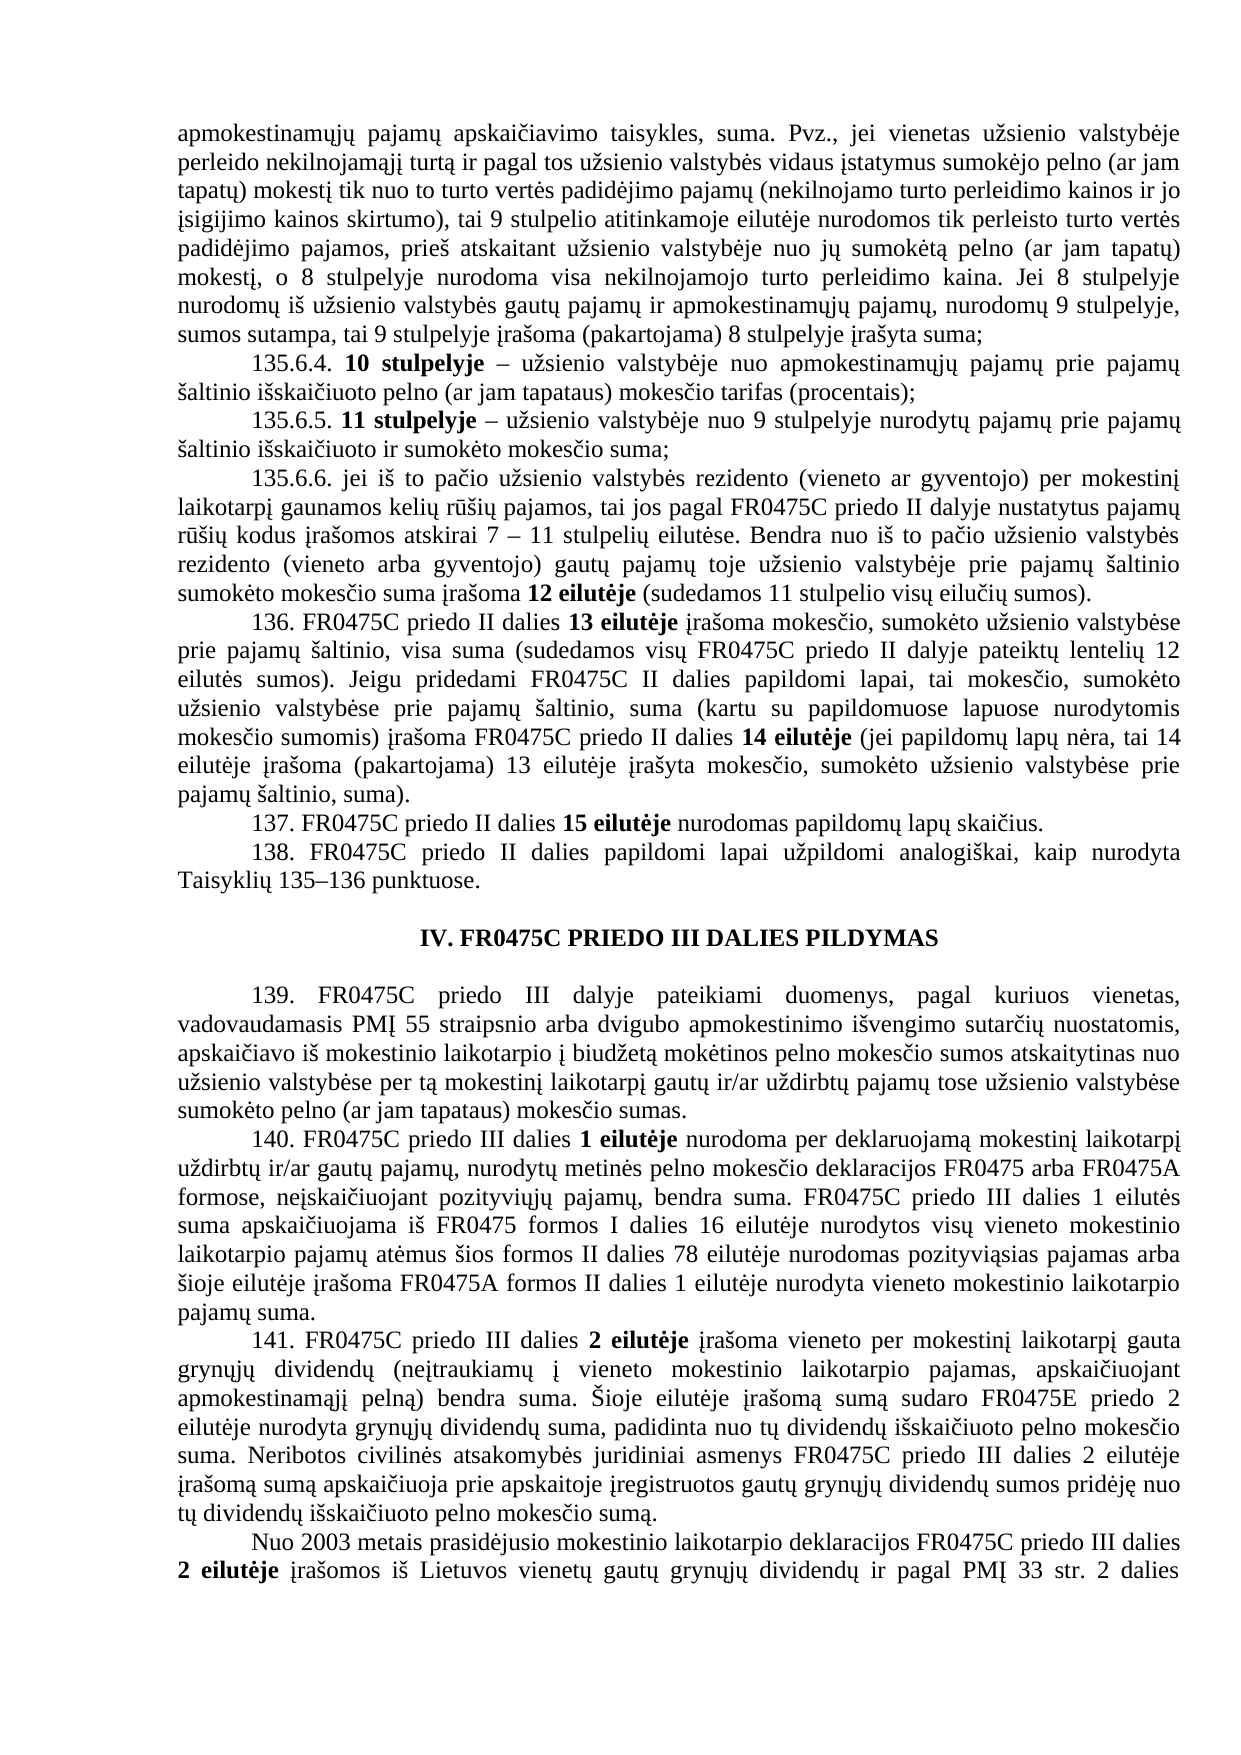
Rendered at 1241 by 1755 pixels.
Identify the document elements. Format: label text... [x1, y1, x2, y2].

text Nuo 2003 metais prasidėjusio mokestinio laikotarpio deklaracijos FR0475C priedo III dalies 2 eilutėje įrašomos iš Lietuvos vienetų gautų grynųjų dividendų ir pagal PMĮ 33 str. 2 dalies [177, 1527, 1181, 1584]
text apmokestinamųjų pajamų apskaičiavimo taisykles, suma. Pvz., jei vienetas užsienio valstybėje perleido nekilnojamąjį turtą ir pagal tos užsienio valstybės vidaus įstatymus sumokėjo pelno (ar jam tapatų) mokestį tik nuo to turto vertės padidėjimo pajamų (nekilnojamo turto perleidimo kainos ir jo įsigijimo kainos skirtumo), tai 9 stulpelio atitinkamoje eilutėje nurodomos tik perleisto turto vertės padidėjimo pajamos, prieš atskaitant užsienio valstybėje nuo jų sumokėtą pelno (ar jam tapatų) mokestį, o 8 stulpelyje nurodoma visa nekilnojamojo turto perleidimo kaina. Jei 8 stulpelyje nurodomų iš užsienio valstybės gautų pajamų ir apmokestinamųjų pajamų, nurodomų 9 stulpelyje, sumos sutampa, tai 9 stulpelyje įrašoma (pakartojama) 8 stulpelyje įrašyta suma; [177, 118, 1181, 348]
text 135.6.6. jei iš to pačio užsienio valstybės rezidento (vieneto ar gyventojo) per mokestinį laikotarpį gaunamos kelių rūšių pajamos, tai jos pagal FR0475C priedo II dalyje nustatytus pajamų rūšių kodus įrašomos atskirai 7 – 11 stulpelių eilutėse. Bendra nuo iš to pačio užsienio valstybės rezidento (vieneto arba gyventojo) gautų pajamų toje užsienio valstybėje prie pajamų šaltinio sumokėto mokesčio suma įrašoma 12 eilutėje (sudedamos 11 stulpelio visų eilučių sumos). [177, 463, 1181, 607]
text 136. FR0475C priedo II dalies 13 eilutėje įrašoma mokesčio, sumokėto užsienio valstybėse prie pajamų šaltinio, visa suma (sudedamos visų FR0475C priedo II dalyje pateiktų lentelių 12 eilutės sumos). Jeigu pridedami FR0475C II dalies papildomi lapai, tai mokesčio, sumokėto užsienio valstybėse prie pajamų šaltinio, suma (kartu su papildomuose lapuose nurodytomis mokesčio sumomis) įrašoma FR0475C priedo II dalies 14 eilutėje (jei papildomų lapų nėra, tai 14 eilutėje įrašoma (pakartojama) 13 eilutėje įrašyta mokesčio, sumokėto užsienio valstybėse prie pajamų šaltinio, suma). [177, 607, 1181, 808]
text 135.6.5. 11 stulpelyje – užsienio valstybėje nuo 9 stulpelyje nurodytų pajamų prie pajamų šaltinio išskaičiuoto ir sumokėto mokesčio suma; [177, 406, 1181, 463]
text 140. FR0475C priedo III dalies 1 eilutėje nurodoma per deklaruojamą mokestinį laikotarpį uždirbtų ir/ar gautų pajamų, nurodytų metinės pelno mokesčio deklaracijos FR0475 arba FR0475A formose, neįskaičiuojant pozityviųjų pajamų, bendra suma. FR0475C priedo III dalies 1 eilutės suma apskaičiuojama iš FR0475 formos I dalies 16 eilutėje nurodytos visų vieneto mokestinio laikotarpio pajamų atėmus šios formos II dalies 78 eilutėje nurodomas pozityviąsias pajamas arba šioje eilutėje įrašoma FR0475A formos II dalies 1 eilutėje nurodyta vieneto mokestinio laikotarpio pajamų suma. [177, 1124, 1181, 1326]
text 141. FR0475C priedo III dalies 2 eilutėje įrašoma vieneto per mokestinį laikotarpį gauta grynųjų dividendų (neįtraukiamų į vieneto mokestinio laikotarpio pajamas, apskaičiuojant apmokestinamąjį pelną) bendra suma. Šioje eilutėje įrašomą sumą sudaro FR0475E priedo 2 eilutėje nurodyta grynųjų dividendų suma, padidinta nuo tų dividendų išskaičiuoto pelno mokesčio suma. Neribotos civilinės atsakomybės juridiniai asmenys FR0475C priedo III dalies 2 eilutėje įrašomą sumą apskaičiuoja prie apskaitoje įregistruotos gautų grynųjų dividendų sumos pridėję nuo tų dividendų išskaičiuoto pelno mokesčio sumą. [177, 1326, 1181, 1527]
text 139. FR0475C priedo III dalyje pateikiami duomenys, pagal kuriuos vienetas, vadovaudamasis PMĮ 55 straipsnio arba dvigubo apmokestinimo išvengimo sutarčių nuostatomis, apskaičiavo iš mokestinio laikotarpio į biudžetą mokėtinos pelno mokesčio sumos atskaitytinas nuo užsienio valstybėse per tą mokestinį laikotarpį gautų ir/ar uždirbtų pajamų tose užsienio valstybėse sumokėto pelno (ar jam tapataus) mokesčio sumas. [177, 981, 1181, 1124]
text IV. FR0475C PRIEDO III DALIES PILDYMAS [177, 923, 1181, 952]
text 138. FR0475C priedo II dalies papildomi lapai užpildomi analogiškai, kaip nurodyta Taisyklių 135–136 punktuose. [177, 837, 1181, 894]
text 135.6.4. 10 stulpelyje – užsienio valstybėje nuo apmokestinamųjų pajamų prie pajamų šaltinio išskaičiuoto pelno (ar jam tapataus) mokesčio tarifas (procentais); [177, 348, 1181, 406]
text 137. FR0475C priedo II dalies 15 eilutėje nurodomas papildomų lapų skaičius. [177, 808, 1181, 837]
